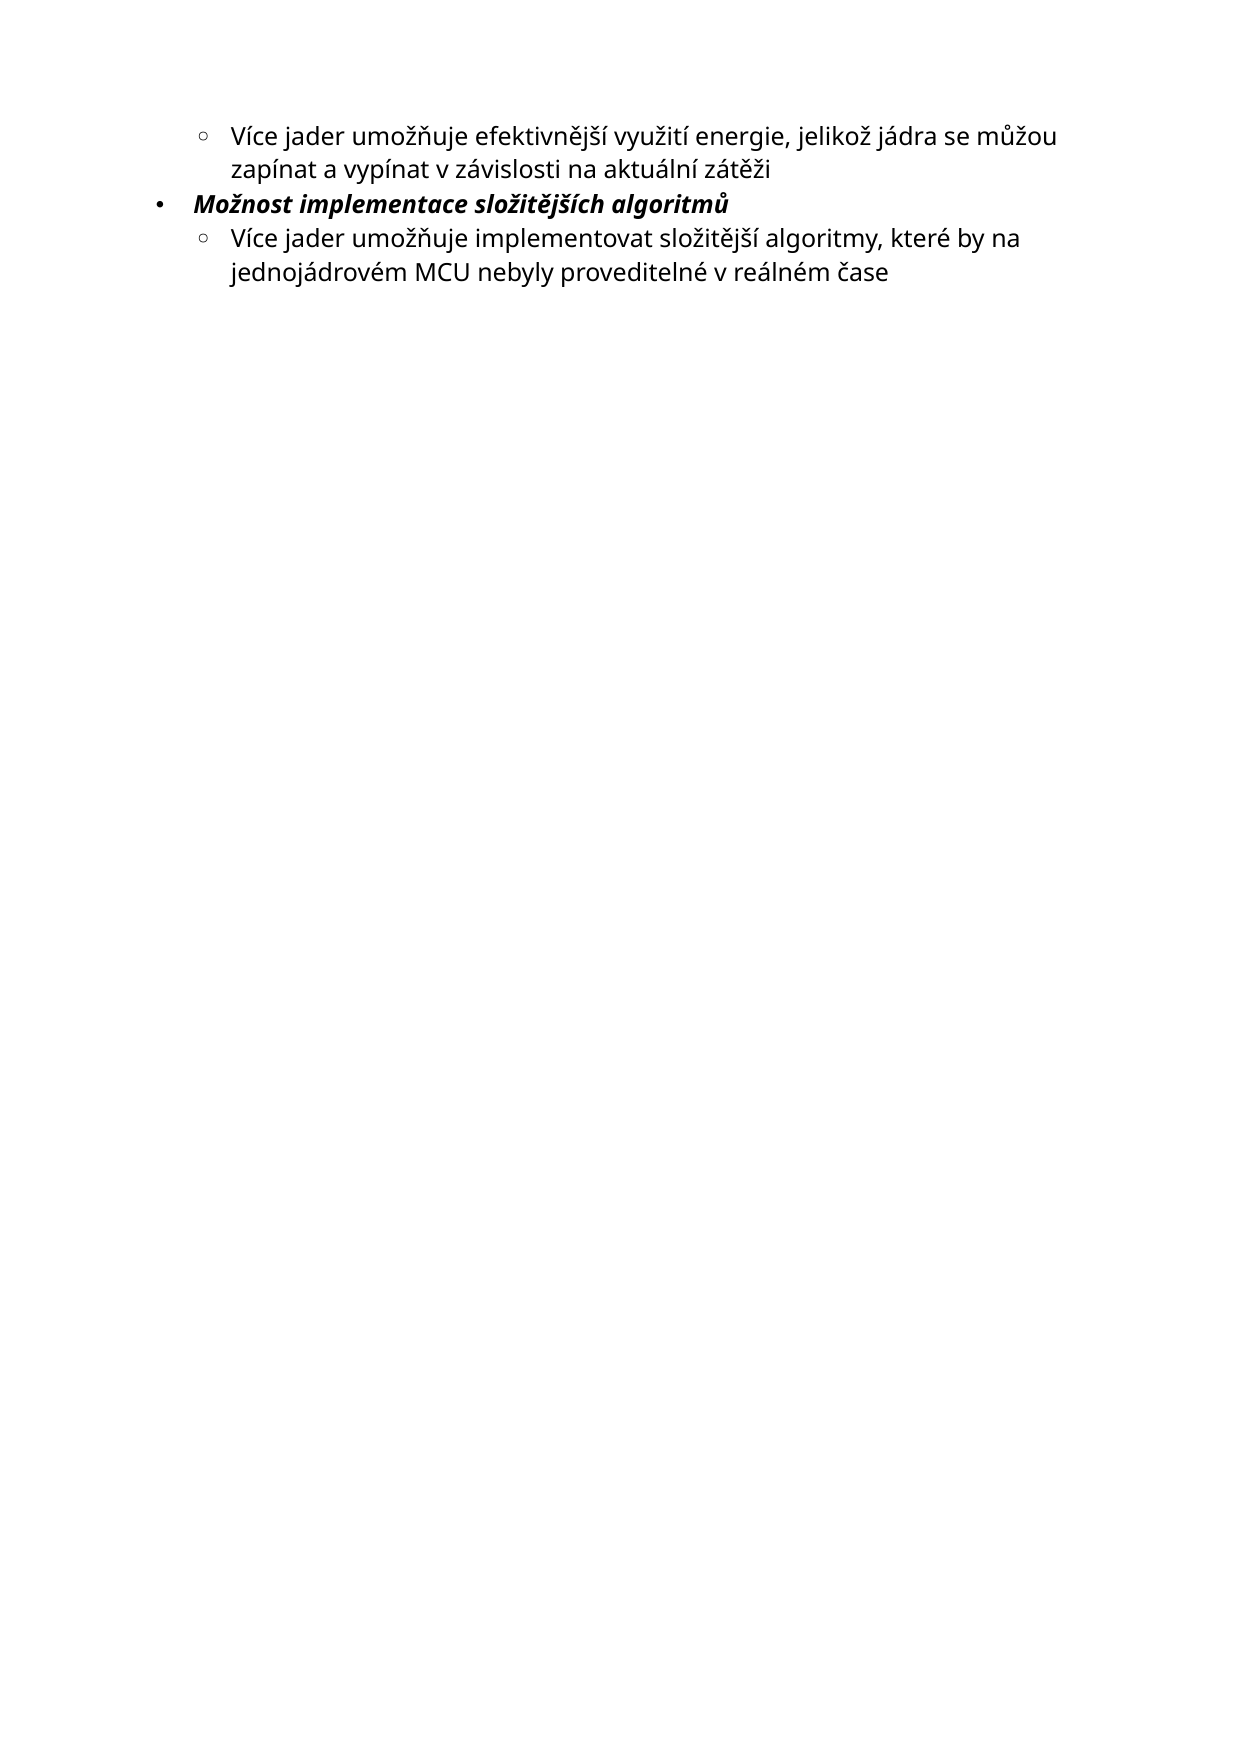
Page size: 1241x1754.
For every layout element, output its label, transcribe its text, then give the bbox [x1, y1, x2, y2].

list Více jader umožňuje efektivnější využití energie, jelikož jádra se můžou zapínat a vypínat v závislosti na aktuální zátěži [193, 118, 1122, 186]
list Možnost implementace složitějších algoritmů [156, 186, 1122, 220]
list Více jader umožňuje implementovat složitější algoritmy, které by na jednojádrovém MCU nebyly proveditelné v reálném čase [193, 220, 1122, 288]
